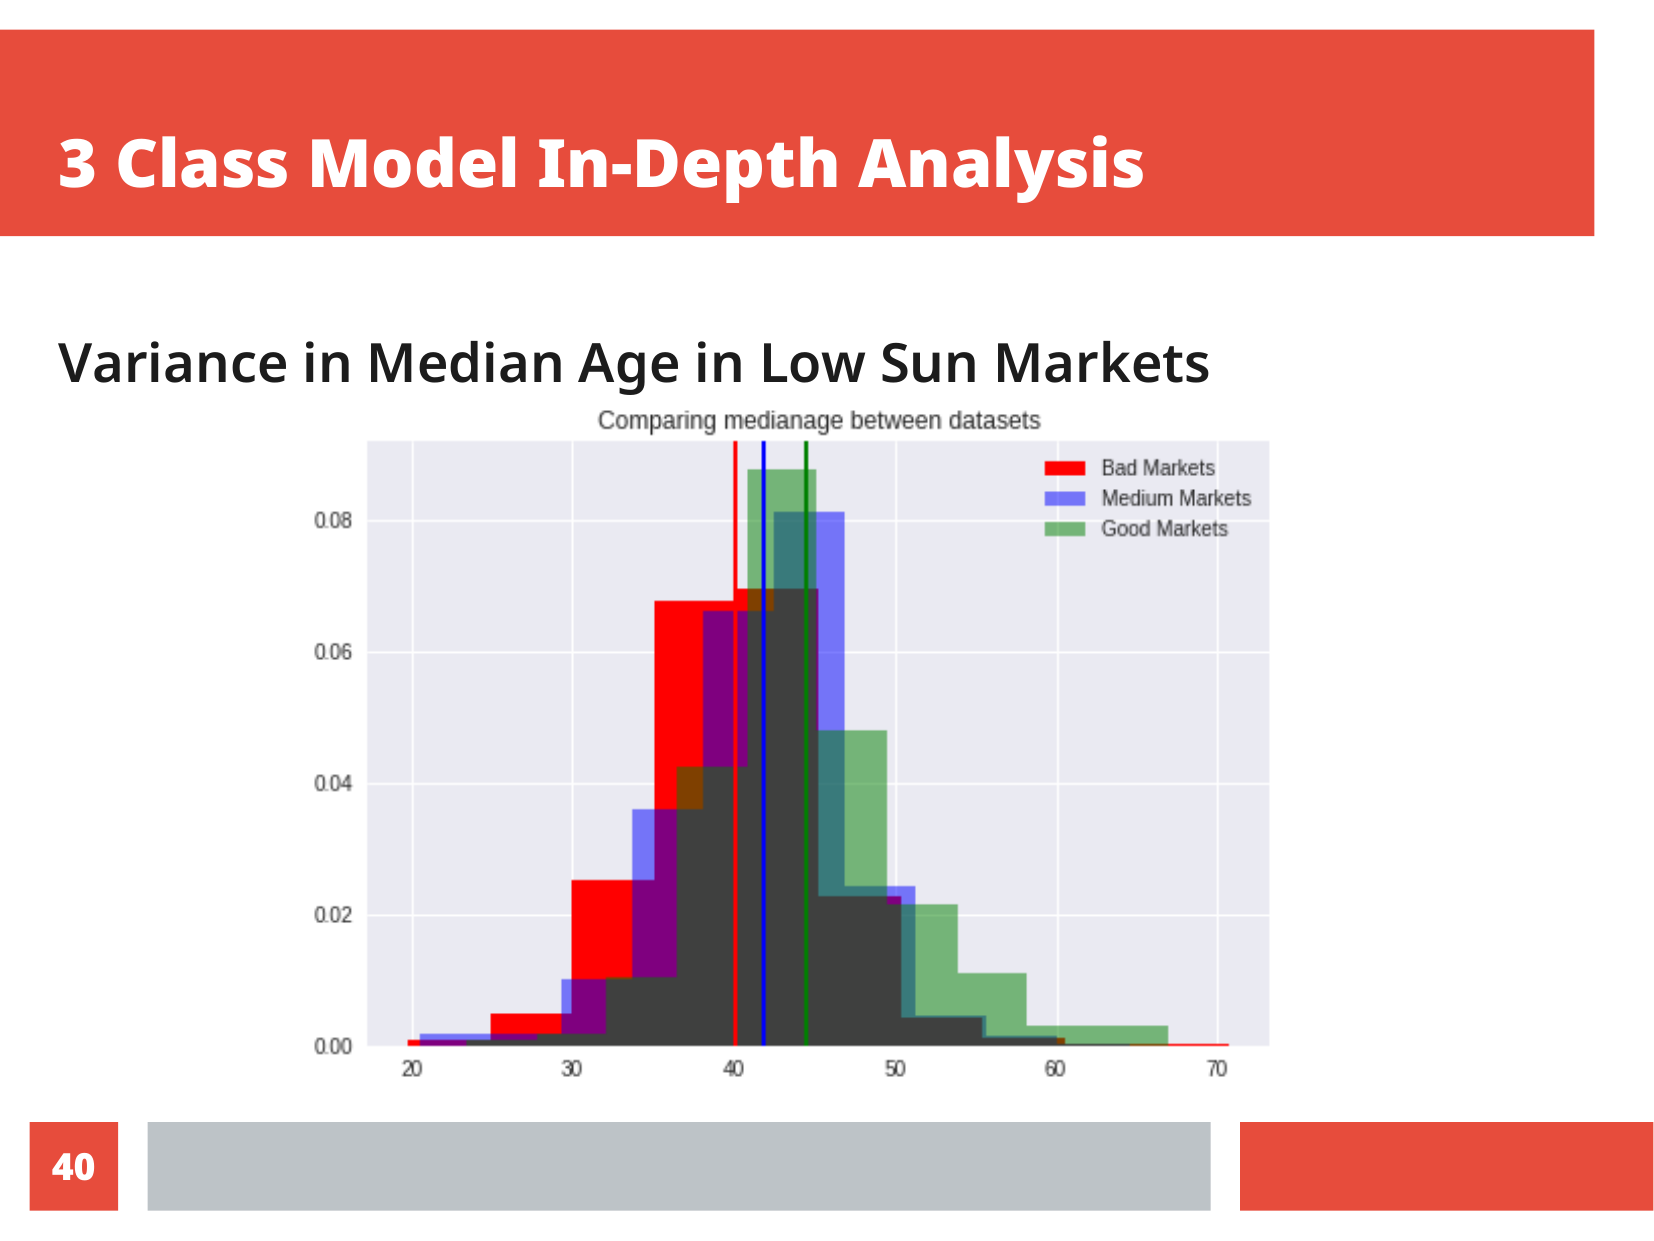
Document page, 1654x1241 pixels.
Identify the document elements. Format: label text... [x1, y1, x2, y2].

picture [299, 397, 1284, 1095]
title 3 Class Model In-Depth Analysis [59, 59, 1595, 207]
list Variance in Median Age in Low Sun Markets [59, 324, 1565, 1093]
